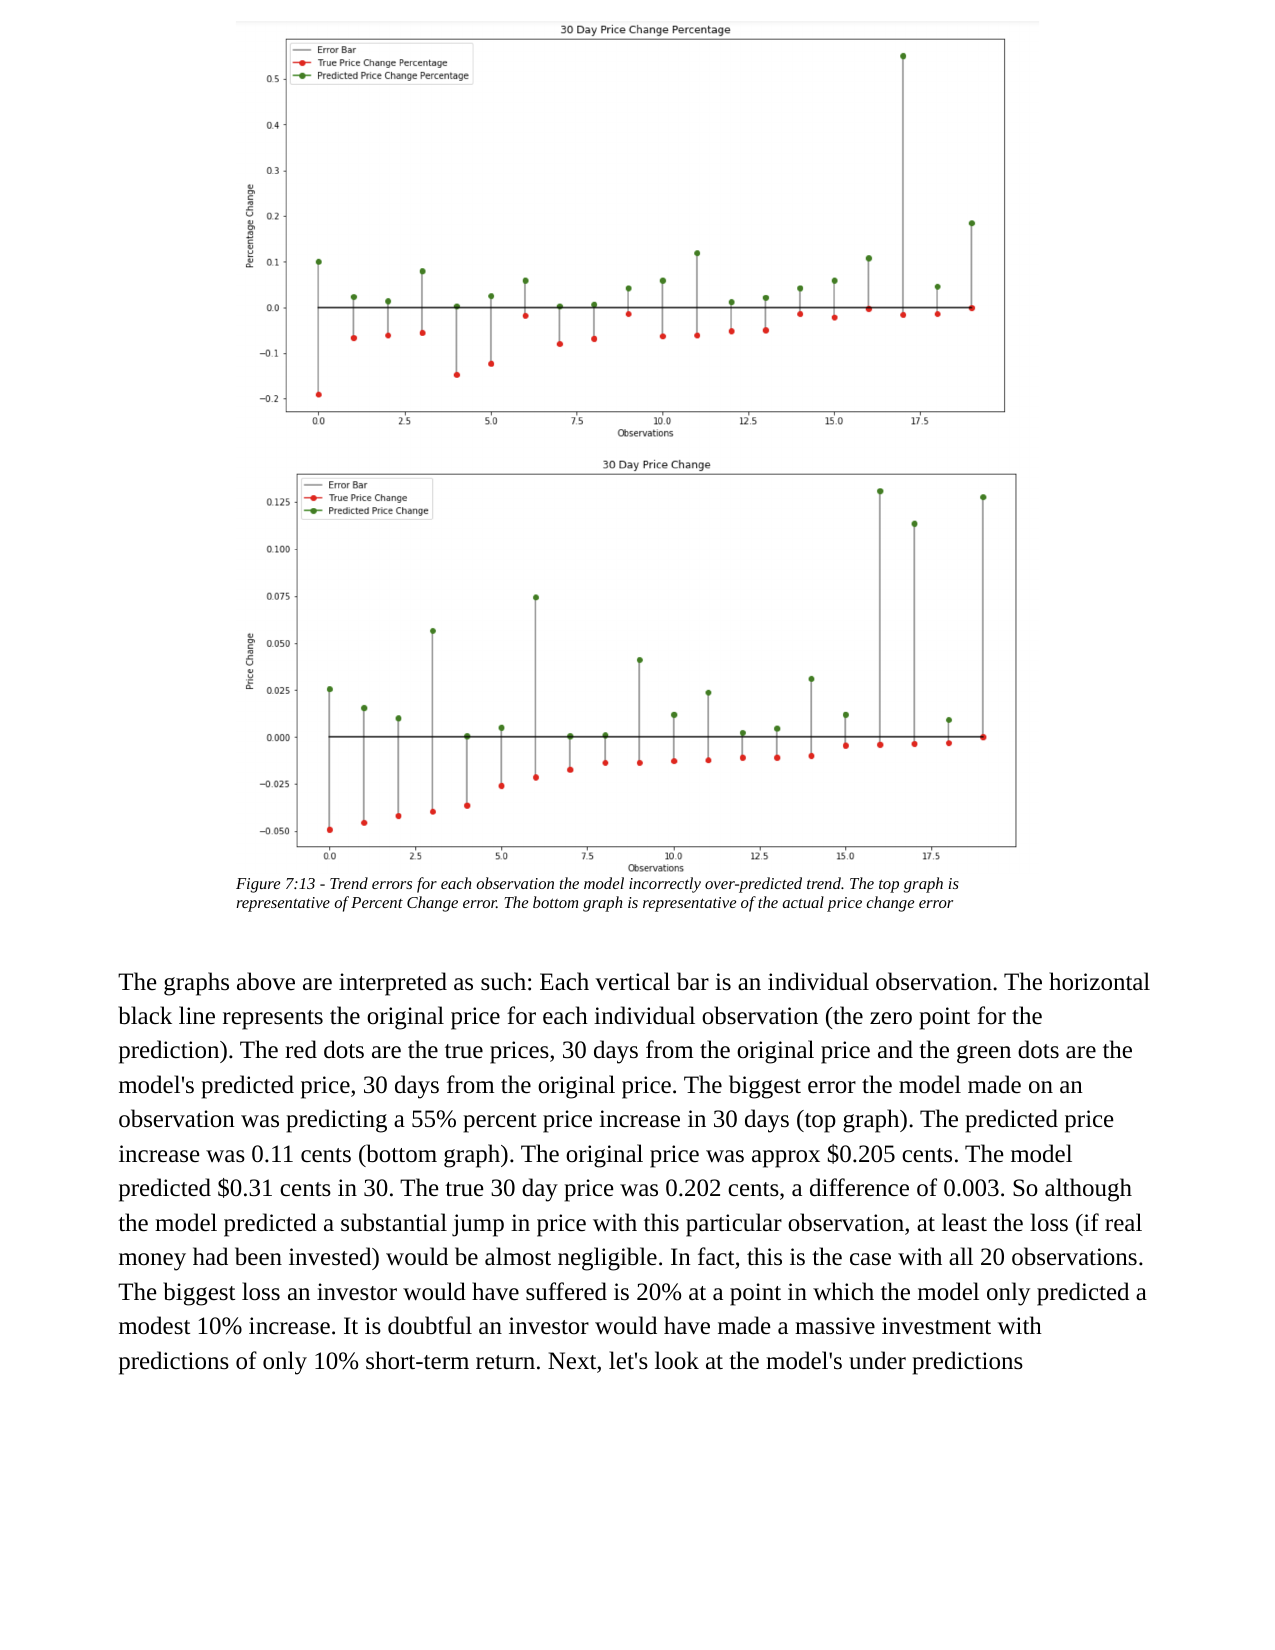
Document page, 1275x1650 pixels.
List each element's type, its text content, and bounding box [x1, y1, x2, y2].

text The graphs above are interpreted as such: Each vertical bar is an individual observation. The horizontal black line represents the original price for each individual observation (the zero point for the prediction). The red dots are the true prices, 30 days from the original price and the green dots are the model's predicted price, 30 days from the original price. The biggest error the model made on an observation was predicting a 55% percent price increase in 30 days (top graph). The predicted price increase was 0.11 cents (bottom graph). The original price was approx $0.205 cents. The model predicted $0.31 cents in 30. The true 30 day price was 0.202 cents, a difference of 0.003. So although the model predicted a substantial jump in price with this particular observation, at least the loss (if real money had been invested) would be almost negligible. In fact, this is the case with all 20 observations. The biggest loss an investor would have suffered is 20% at a point in which the model only predicted a modest 10% increase. It is doubtful an investor would have made a massive investment with predictions of only 10% short-term return. Next, let's look at the model's under predictions [118, 967, 1157, 1374]
picture [235, 21, 1040, 874]
text Figure 7:13 - Trend errors for each observation the model incorrectly over-predicted trend. The top graph is representative of Percent Change error. The bottom graph is representative of the actual price change error [236, 874, 1039, 912]
